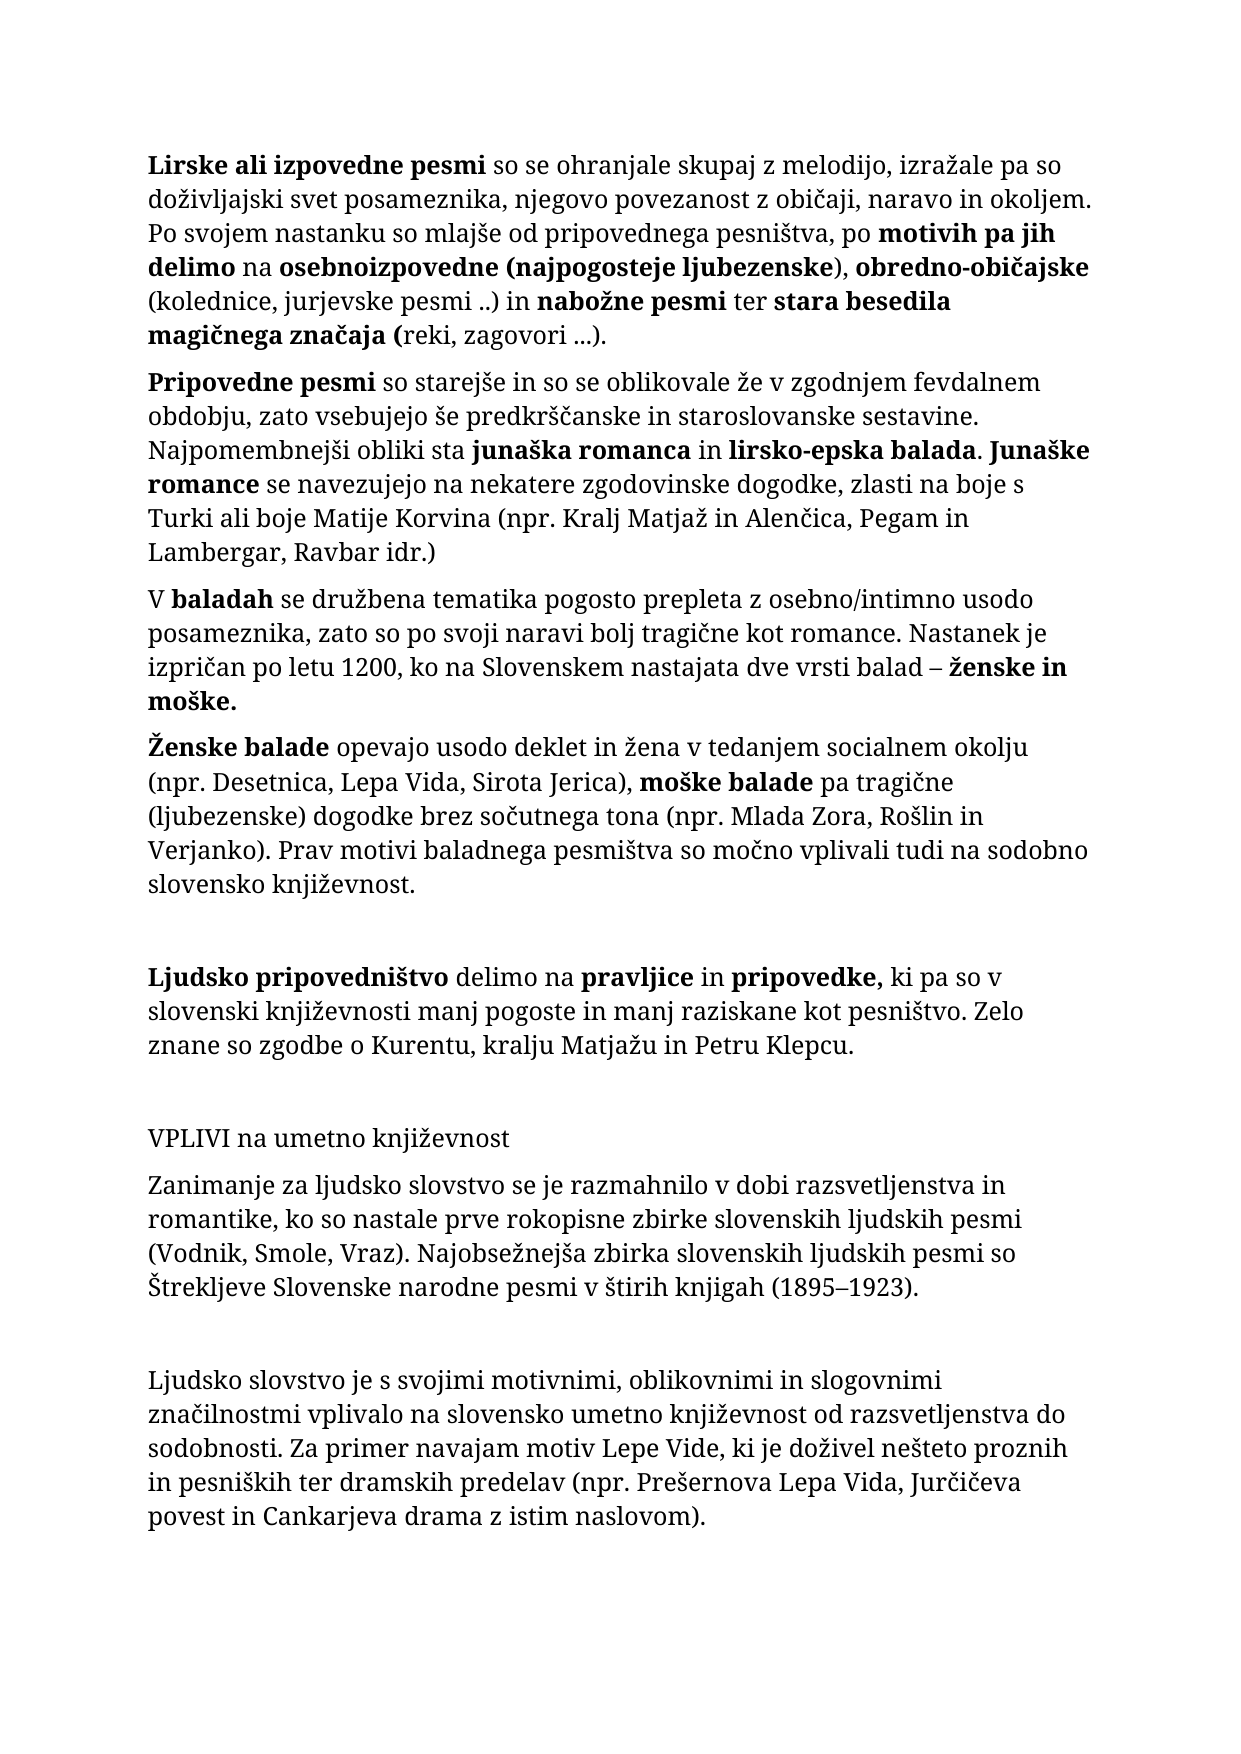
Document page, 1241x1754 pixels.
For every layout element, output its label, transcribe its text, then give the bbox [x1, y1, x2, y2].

text Pripovedne pesmi so starejše in so se oblikovale že v zgodnjem fevdalnem obdobju, zato vsebujejo še predkrščanske in staroslovanske sestavine. Najpomembnejši obliki sta junaška romanca in lirsko-epska balada. Junaške romance se navezujejo na nekatere zgodovinske dogodke, zlasti na boje s Turki ali boje Matije Korvina (npr. Kralj Matjaž in Alenčica, Pegam in Lambergar, Ravbar idr.) [148, 364, 1093, 569]
text VPLIVI na umetno književnost [148, 1121, 1093, 1155]
text Ženske balade opevajo usodo deklet in žena v tedanjem socialnem okolju (npr. Desetnica, Lepa Vida, Sirota Jerica), moške balade pa tragične (ljubezenske) dogodke brez sočutnega tona (npr. Mlada Zora, Rošlin in Verjanko). Prav motivi baladnega pesmištva so močno vplivali tudi na sodobno slovensko književnost. [148, 730, 1093, 900]
text Lirske ali izpovedne pesmi so se ohranjale skupaj z melodijo, izražale pa so doživljajski svet posameznika, njegovo povezanost z običaji, naravo in okoljem. Po svojem nastanku so mlajše od pripovednega pesništva, po motivih pa jih delimo na osebnoizpovedne (najpogosteje ljubezenske), obredno-običajske (kolednice, jurjevske pesmi ..) in nabožne pesmi ter stara besedila magičnega značaja (reki, zagovori ...). [148, 148, 1093, 352]
text Zanimanje za ljudsko slovstvo se je razmahnilo v dobi razsvetljenstva in romantike, ko so nastale prve rokopisne zbirke slovenskih ljudskih pesmi (Vodnik, Smole, Vraz). Najobsežnejša zbirka slovenskih ljudskih pesmi so Štrekljeve Slovenske narodne pesmi v štirih knjigah (1895–1923). [148, 1167, 1093, 1303]
text V baladah se družbena tematika pogosto prepleta z osebno/intimno usodo posameznika, zato so po svoji naravi bolj tragične kot romance. Nastanek je izpričan po letu 1200, ko na Slovenskem nastajata dve vrsti balad – ženske in moške. [148, 581, 1093, 718]
text Ljudsko slovstvo je s svojimi motivnimi, oblikovnimi in slogovnimi značilnostmi vplivalo na slovensko umetno književnost od razsvetljenstva do sodobnosti. Za primer navajam motiv Lepe Vide, ki je doživel nešteto proznih in pesniških ter dramskih predelav (npr. Prešernova Lepa Vida, Jurčičeva povest in Cankarjeva drama z istim naslovom). [148, 1363, 1093, 1533]
text Ljudsko pripovedništvo delimo na pravljice in pripovedke, ki pa so v slovenski književnosti manj pogoste in manj raziskane kot pesništvo. Zelo znane so zgodbe o Kurentu, kralju Matjažu in Petru Klepcu. [148, 959, 1093, 1062]
